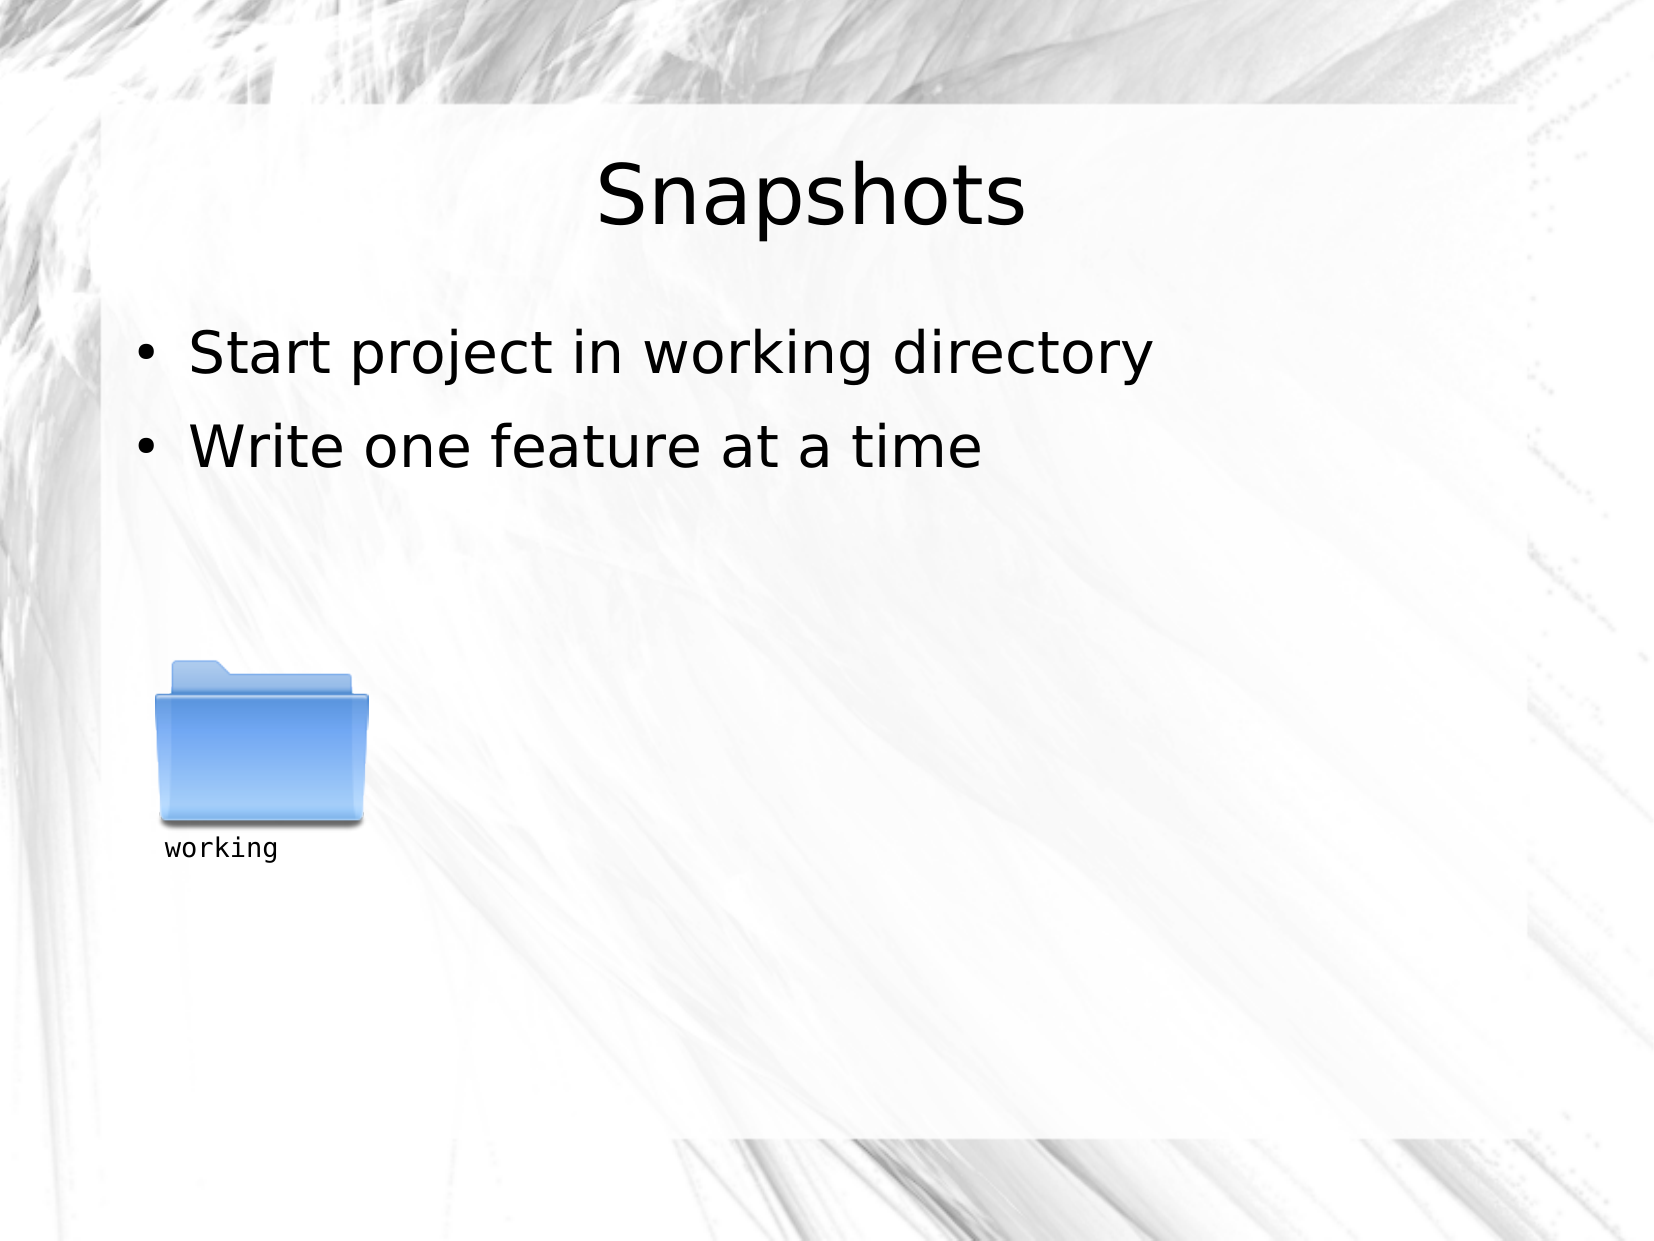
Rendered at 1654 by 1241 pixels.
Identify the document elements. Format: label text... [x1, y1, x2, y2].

picture [0, 0, 1654, 1241]
title Snapshots [118, 112, 1506, 281]
list Start project in working directory Write one feature at a time [118, 319, 1571, 1040]
